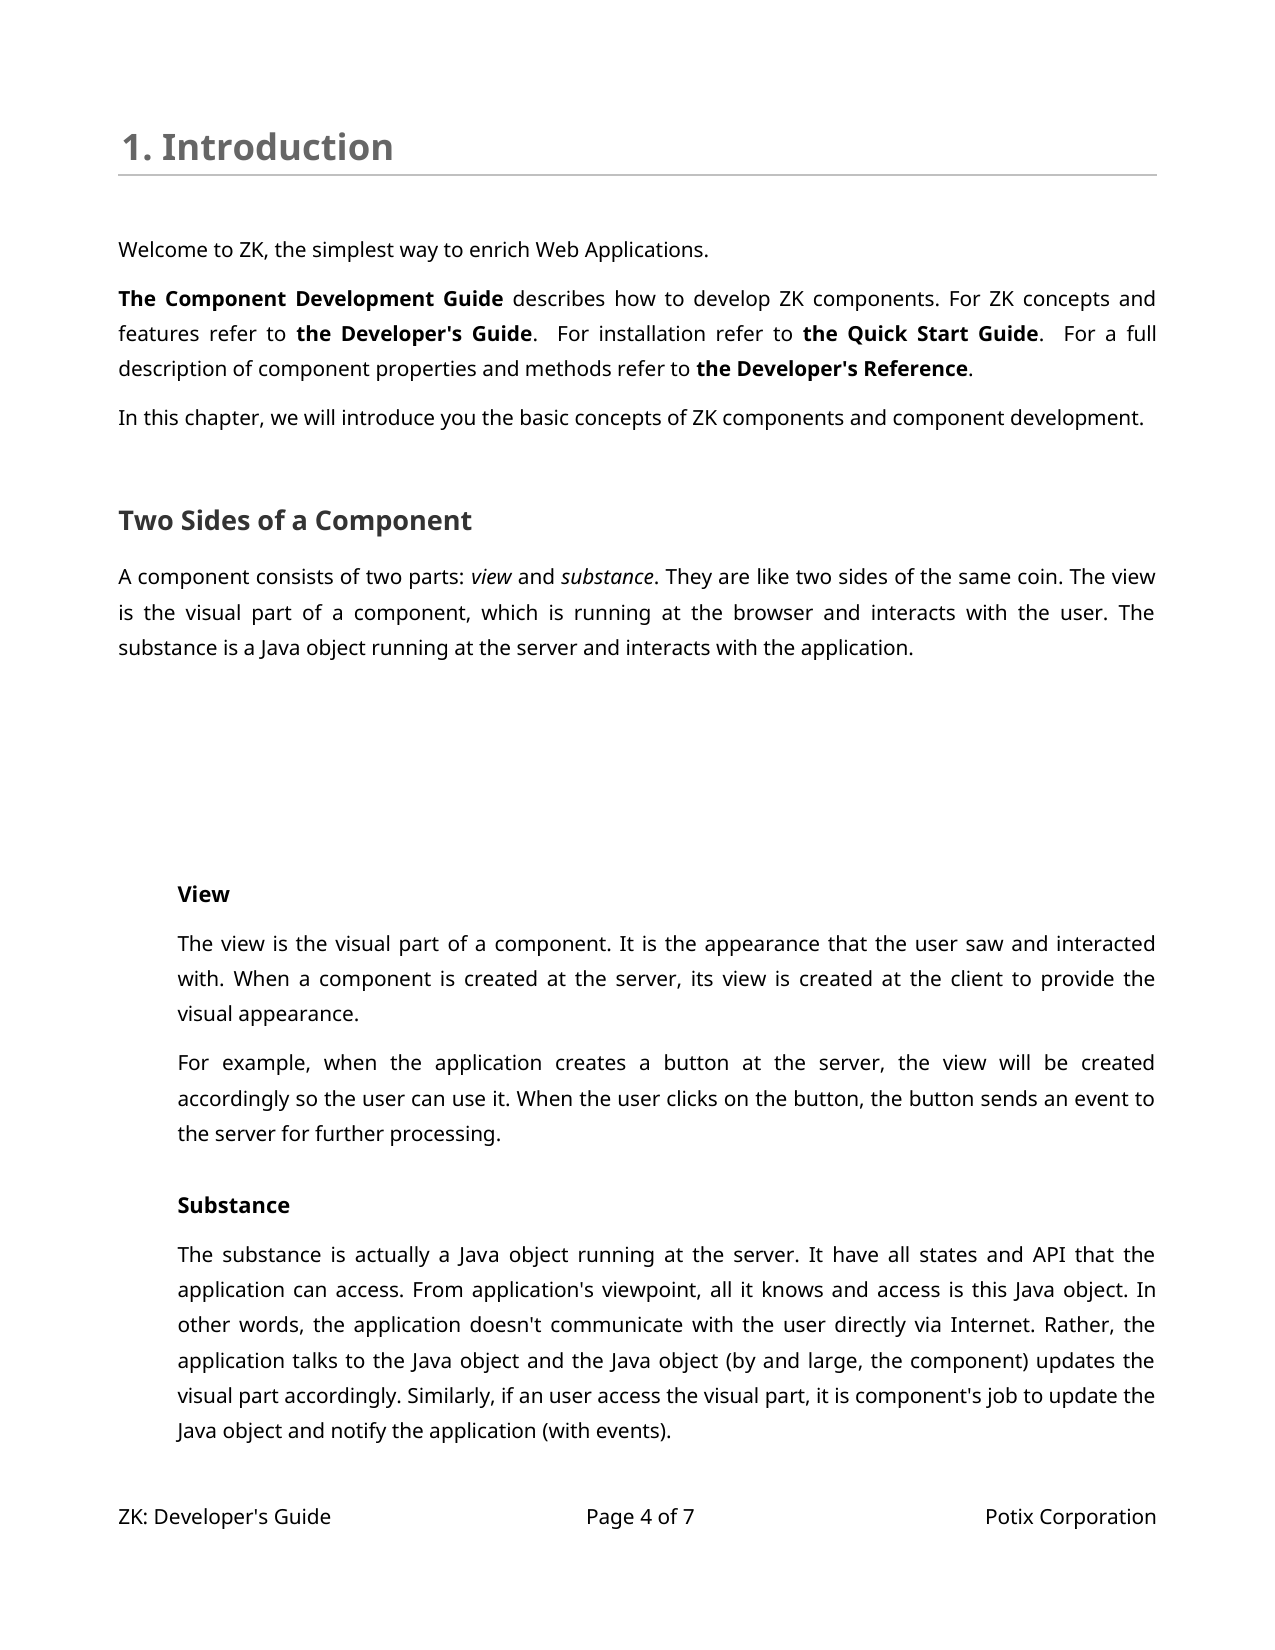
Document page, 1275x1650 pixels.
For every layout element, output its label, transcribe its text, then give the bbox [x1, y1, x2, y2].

text For example, when the application creates a button at the server, the view will be created accordingly so the user can use it. When the user clicks on the button, the button sends an event to the server for further processing. [177, 1048, 1157, 1147]
text The substance is actually a Java object running at the server. It have all states and API that the application can access. From application's viewpoint, all it knows and access is this Java object. In other words, the application doesn't communicate with the user directly via Internet. Rather, the application talks to the Java object and the Java object (by and large, the component) updates the visual part accordingly. Similarly, if an user access the visual part, it is component's job to update the Java object and notify the application (with events). [177, 1240, 1157, 1444]
subtitle View [177, 704, 1157, 908]
text In this chapter, we will introduce you the basic concepts of ZK components and component development. [118, 403, 1157, 431]
text Welcome to ZK, the simplest way to enrich Web Applications. [118, 235, 1157, 263]
text A component consists of two parts: view and substance. They are like two sides of the same coin. The view is the visual part of a component, which is running at the browser and interacts with the user. The substance is a Java object running at the server and interacts with the application. [118, 562, 1157, 661]
subtitle Substance [177, 1189, 1157, 1219]
text The Component Development Guide describes how to develop ZK components. For ZK concepts and features refer to the Developer's Guide. For installation refer to the Quick Start Guide. For a full description of component properties and methods refer to the Developer's Reference. [118, 284, 1157, 382]
text The view is the visual part of a component. It is the appearance that the user saw and interacted with. When a component is created at the server, its view is created at the client to provide the visual appearance. [177, 929, 1157, 1028]
subtitle Two Sides of a Component [118, 502, 1157, 539]
subtitle 1. Introduction [118, 118, 1157, 174]
